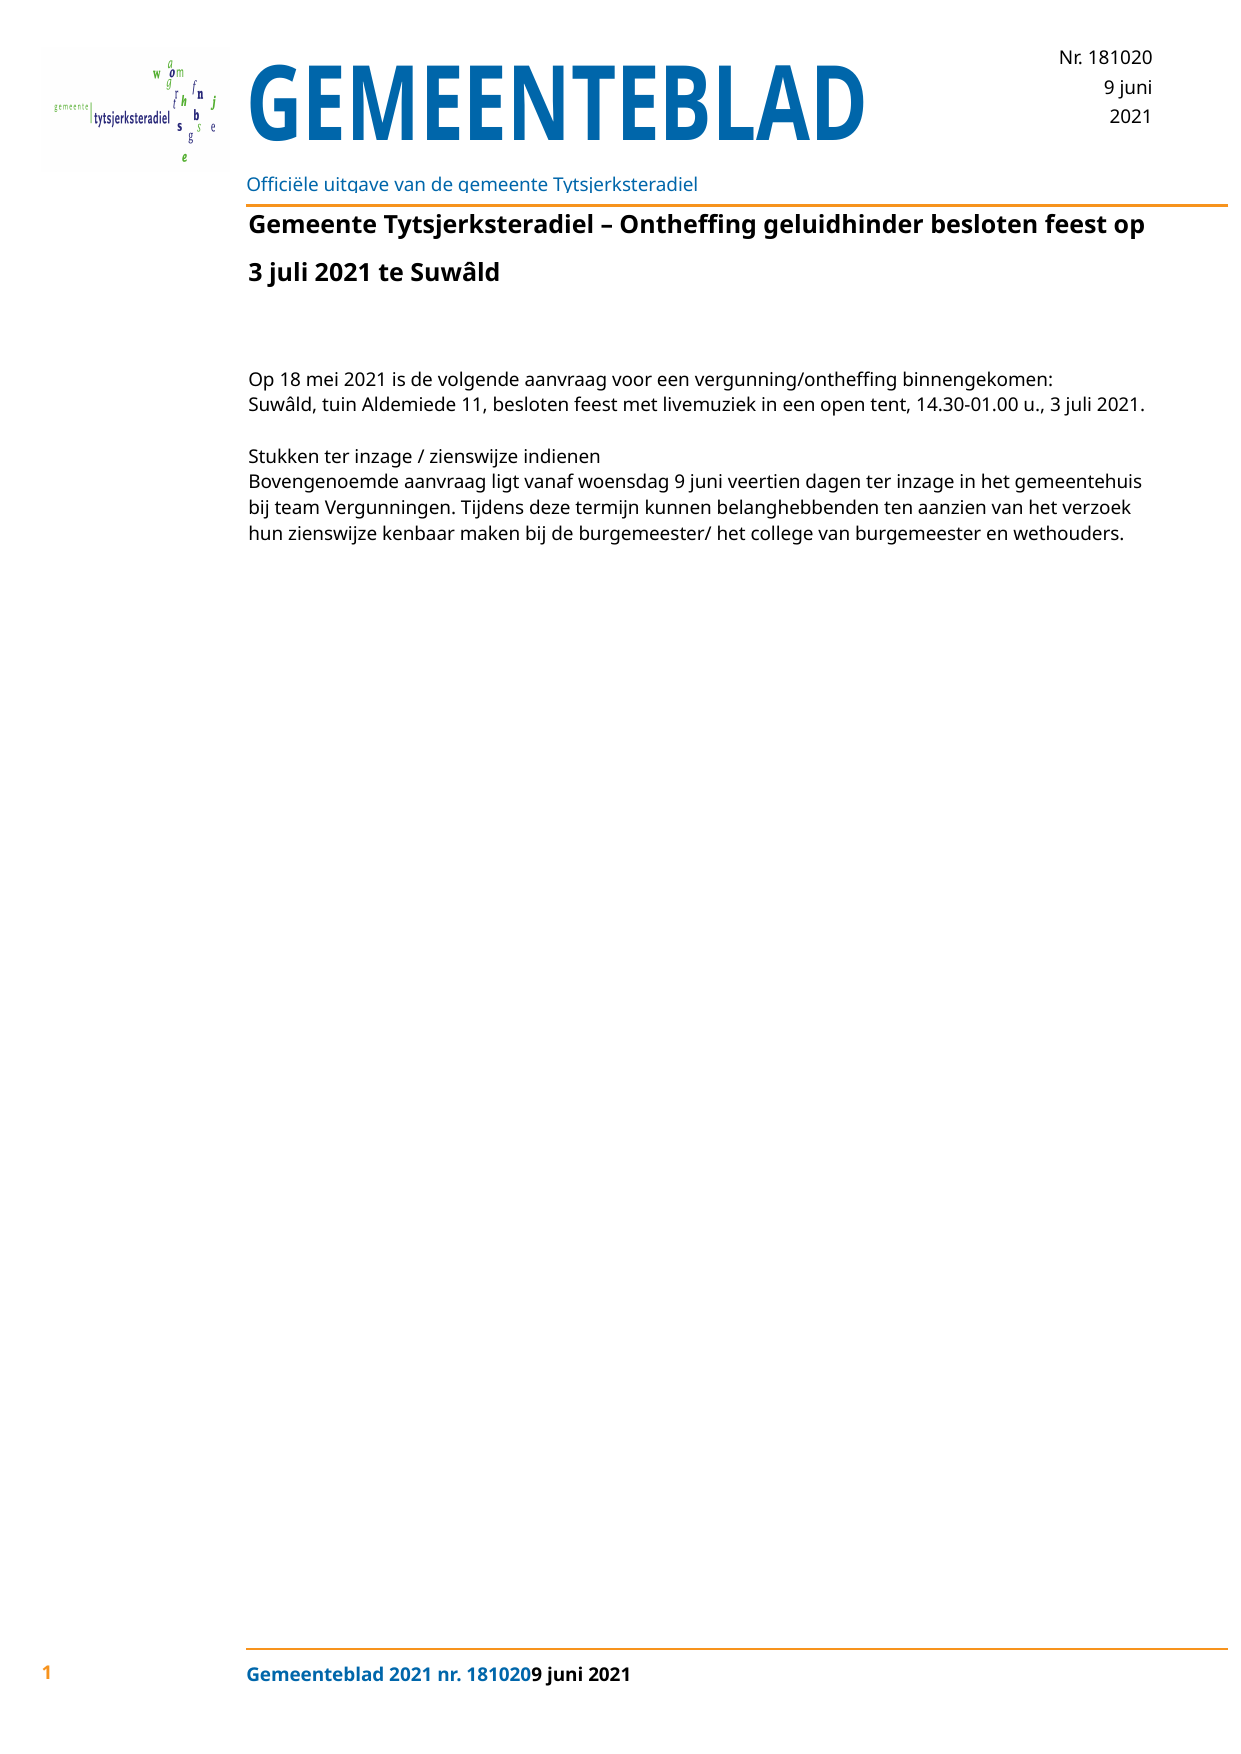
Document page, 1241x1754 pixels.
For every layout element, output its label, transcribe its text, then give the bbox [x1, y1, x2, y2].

text Stukken ter inzage / zienswijze indienen [248, 443, 1152, 469]
text Gemeente Tytsjerksteradiel – Ontheffing geluidhinder besloten feest op 3 juli 2021 te Suwâld [248, 207, 1152, 288]
text Suwâld, tuin Aldemiede 11, besloten feest met livemuziek in een open tent, 14.30-01.00 u., 3 juli 2021. [248, 391, 1152, 417]
text Bovengenoemde aanvraag ligt vanaf woensdag 9 juni veertien dagen ter inzage in het gemeentehuis bij team Vergunningen. Tijdens deze termijn kunnen belanghebbenden ten aanzien van het verzoek hun zienswijze kenbaar maken bij de burgemeester/ het college van burgemeester en wethouders. [248, 469, 1152, 546]
picture [41, 47, 231, 172]
text Op 18 mei 2021 is de volgende aanvraag voor een vergunning/ontheffing binnengekomen: [248, 366, 1152, 391]
